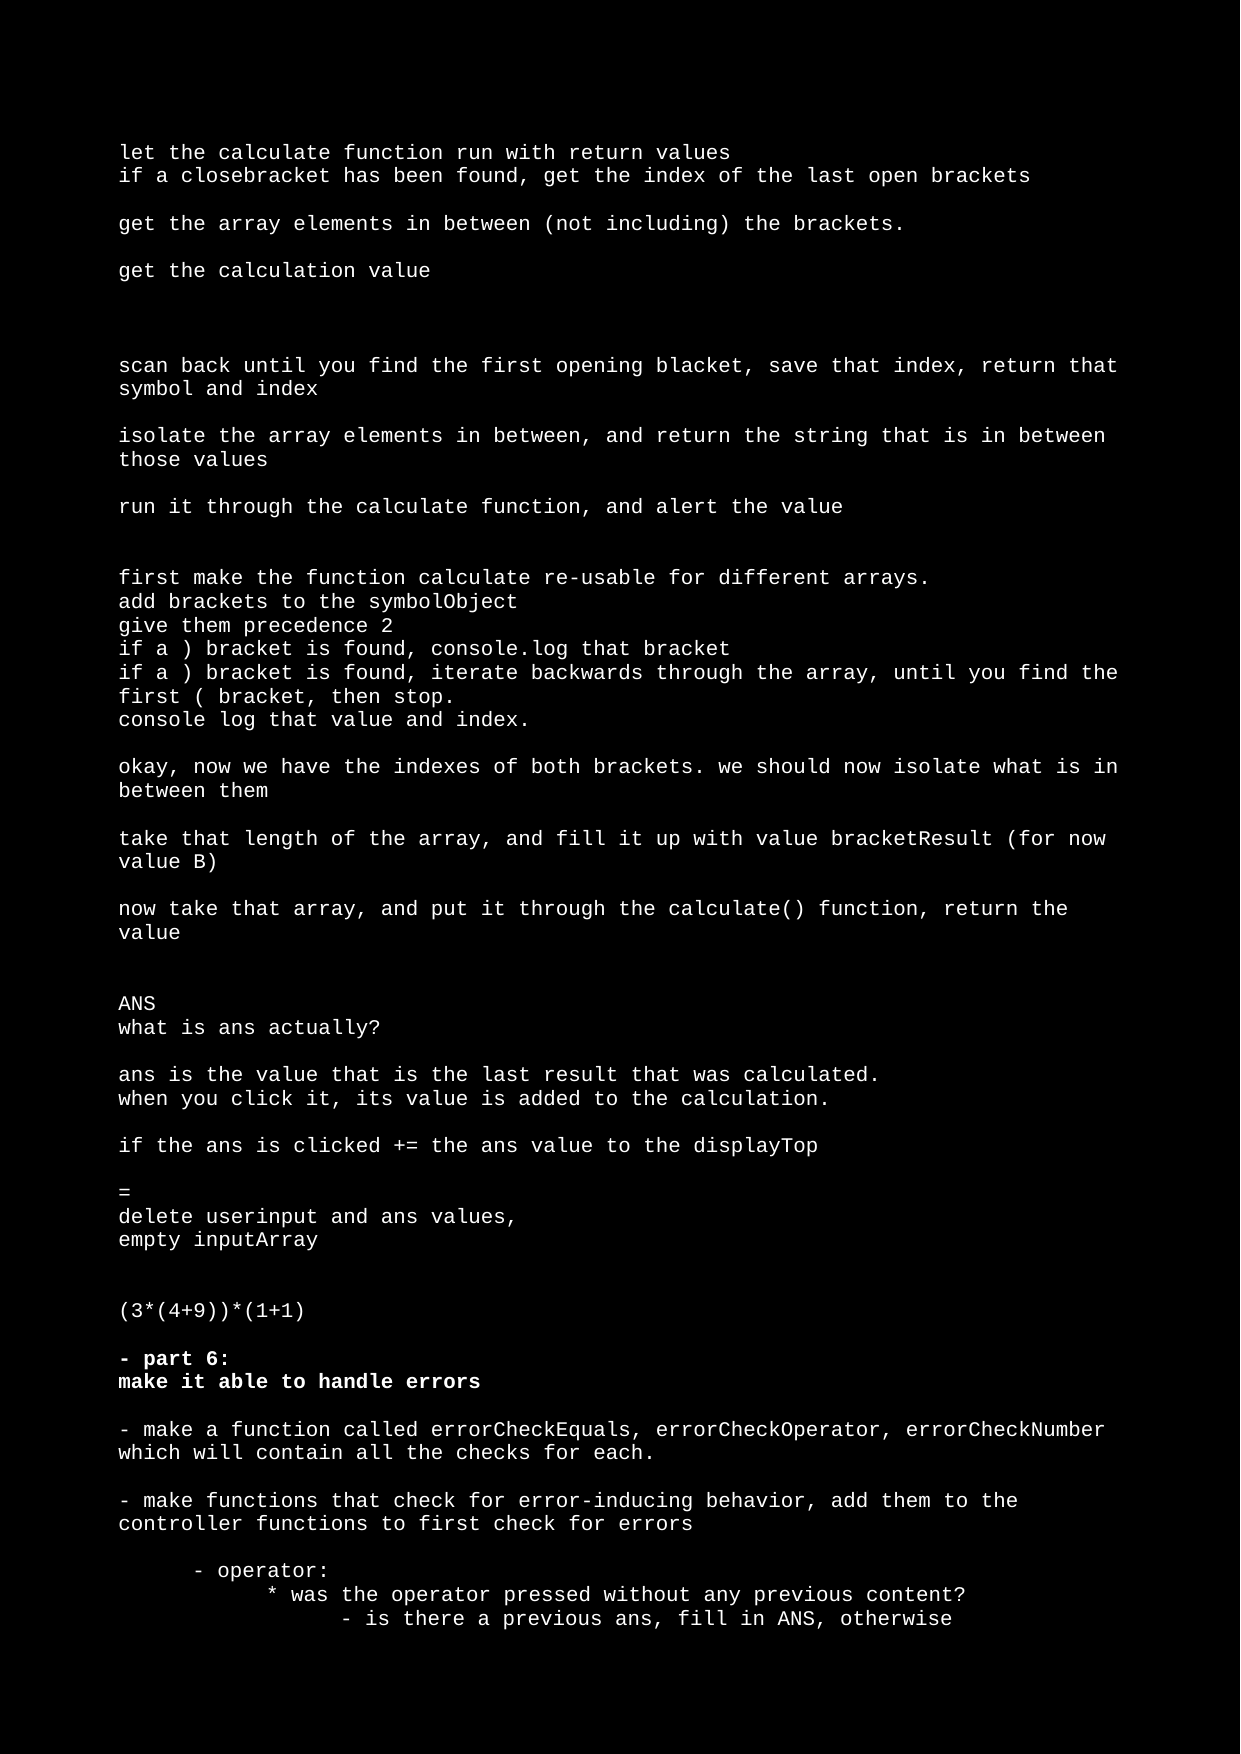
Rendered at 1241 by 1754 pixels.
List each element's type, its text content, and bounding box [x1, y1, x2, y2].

text now take that array, and put it through the calculate() function, return the value [118, 898, 1122, 946]
text if a ) bracket is found, iterate backwards through the array, until you find the first ( bracket, then stop. [118, 662, 1122, 709]
text what is ans actually? [118, 1017, 1122, 1040]
text make it able to handle errors [118, 1371, 1122, 1395]
text isolate the array elements in between, and return the string that is in between those values [118, 426, 1122, 473]
text ans is the value that is the last result that was calculated. [118, 1064, 1122, 1088]
text if a ) bracket is found, console.log that bracket [118, 638, 1122, 662]
text console log that value and index. [118, 709, 1122, 733]
text take that length of the array, and fill it up with value bracketResult (for now value B) [118, 827, 1122, 875]
text - part 6: [118, 1348, 1122, 1371]
text let the calculate function run with return values [118, 142, 1122, 165]
text if a closebracket has been found, get the index of the last open brackets [118, 165, 1122, 189]
text when you click it, its value is added to the calculation. [118, 1088, 1122, 1111]
text get the array elements in between (not including) the brackets. [118, 213, 1122, 236]
text - make functions that check for error-inducing behavior, add them to the controller functions to first check for errors [118, 1489, 1122, 1537]
text ANS [118, 993, 1122, 1017]
text first make the function calculate re-usable for different arrays. [118, 567, 1122, 591]
text = [118, 1182, 1122, 1206]
text give them precedence 2 [118, 615, 1122, 638]
text - make a function called errorCheckEquals, errorCheckOperator, errorCheckNumber which will contain all the checks for each. [118, 1419, 1122, 1466]
text - operator: [118, 1561, 1122, 1584]
text get the calculation value [118, 260, 1122, 284]
text scan back until you find the first opening blacket, save that index, return that symbol and index [118, 354, 1122, 402]
text if the ans is clicked += the ans value to the displayTop [118, 1135, 1122, 1158]
text * was the operator pressed without any previous content? [118, 1584, 1122, 1608]
text delete userinput and ans values, [118, 1206, 1122, 1229]
text add brackets to the symbolObject [118, 591, 1122, 615]
text run it through the calculate function, and alert the value [118, 496, 1122, 520]
text (3*(4+9))*(1+1) [118, 1300, 1122, 1324]
text okay, now we have the indexes of both brackets. we should now isolate what is in between them [118, 757, 1122, 804]
text - is there a previous ans, fill in ANS, otherwise [118, 1608, 1122, 1631]
text empty inputArray [118, 1229, 1122, 1253]
